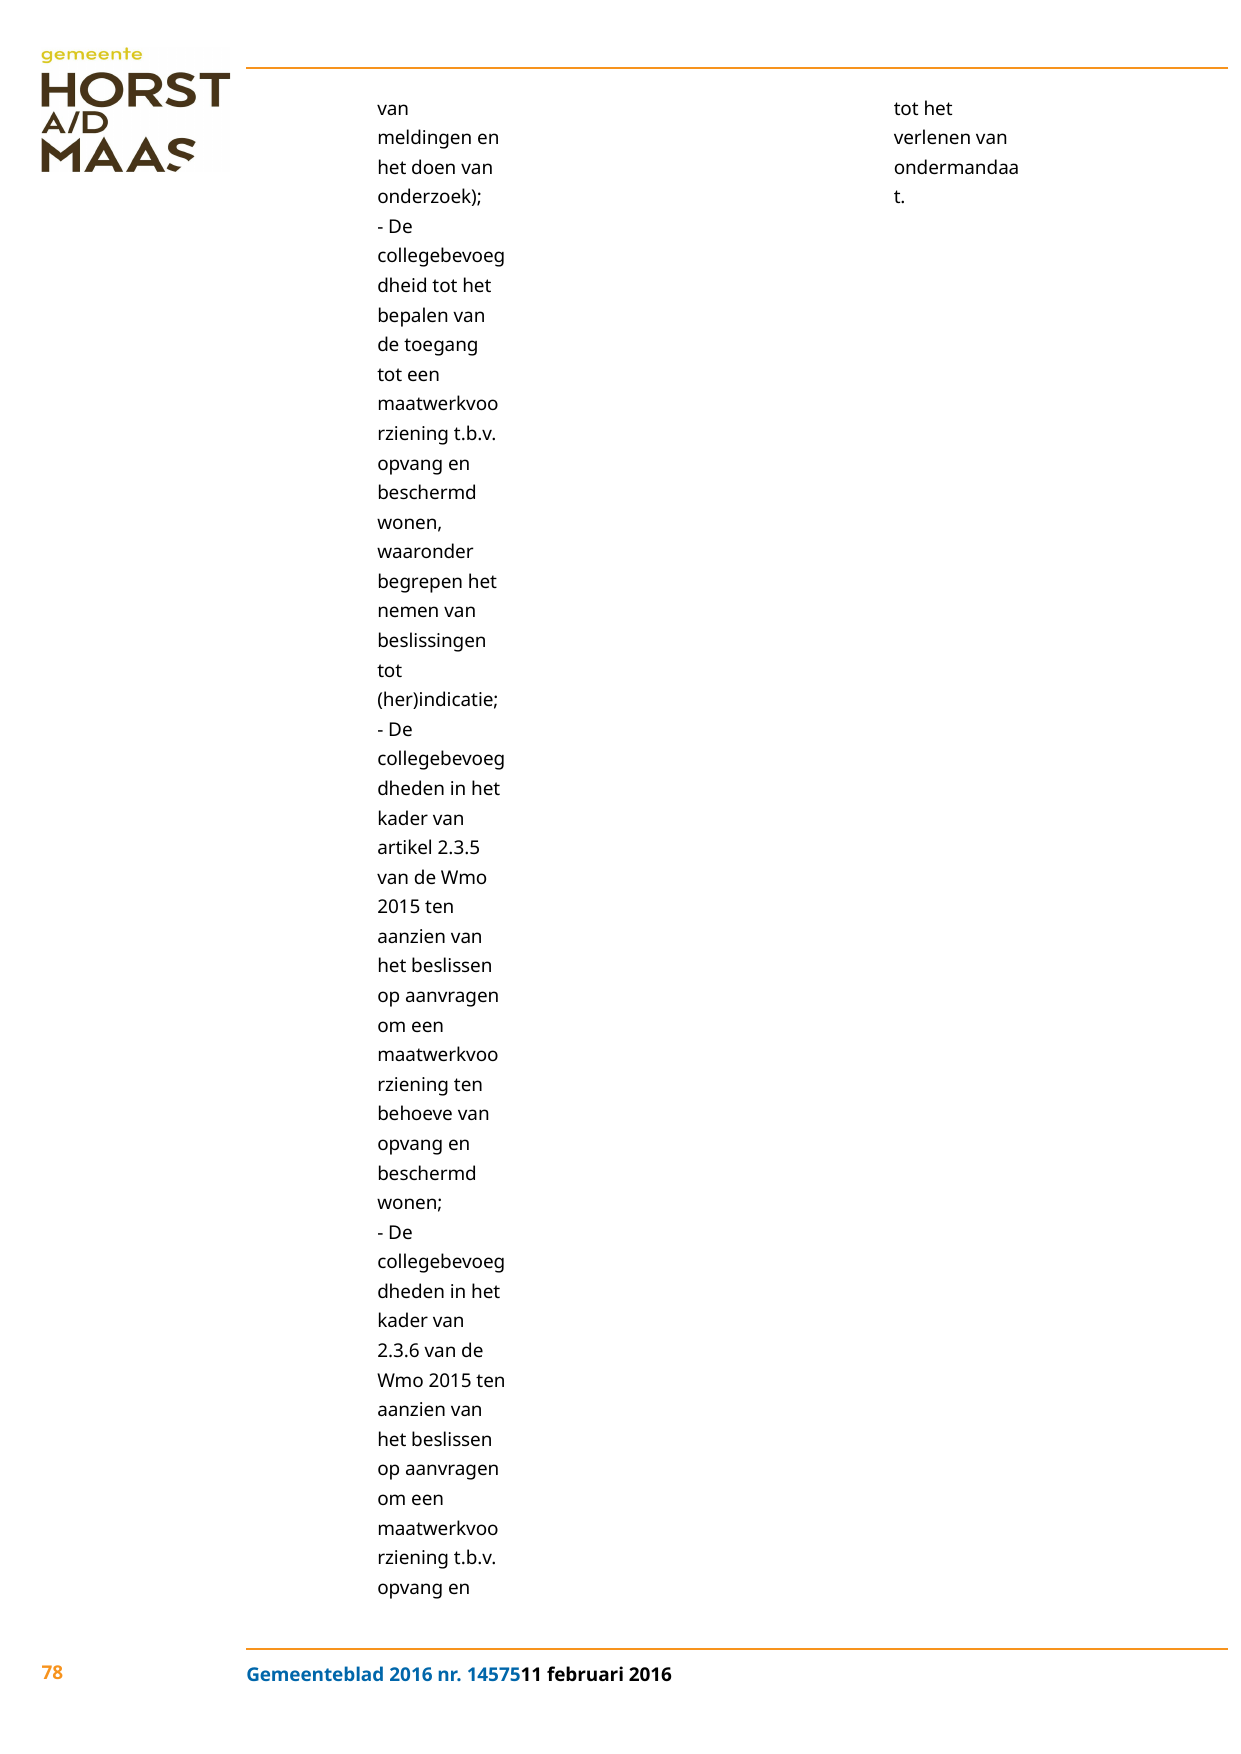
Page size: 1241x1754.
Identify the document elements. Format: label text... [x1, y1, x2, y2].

picture [41, 47, 231, 172]
table_cell [635, 95, 764, 1600]
table_cell tot het verlenen van ondermandaat. [894, 95, 1022, 1600]
table_cell [248, 95, 377, 1600]
table_cell [506, 95, 635, 1600]
table_cell [764, 95, 893, 1600]
table_cell van meldingen en het doen van onderzoek); - De collegebevoegdheid tot het bepalen van de toegang tot een maatwerkvoorziening t.b.v. opvang en beschermd wonen, waaronder begrepen het nemen van beslissingen tot (her)indicatie; - De collegebevoegdheden in het kader van artikel 2.3.5 van de Wmo 2015 ten aanzien van het beslissen op aanvragen om een maatwerkvoorziening ten behoeve van opvang en beschermd wonen; - De collegebevoegdheden in het kader van 2.3.6 van de Wmo 2015 ten aanzien van het beslissen op aanvragen om een maatwerkvoorziening t.b.v. opvang en [377, 95, 506, 1600]
